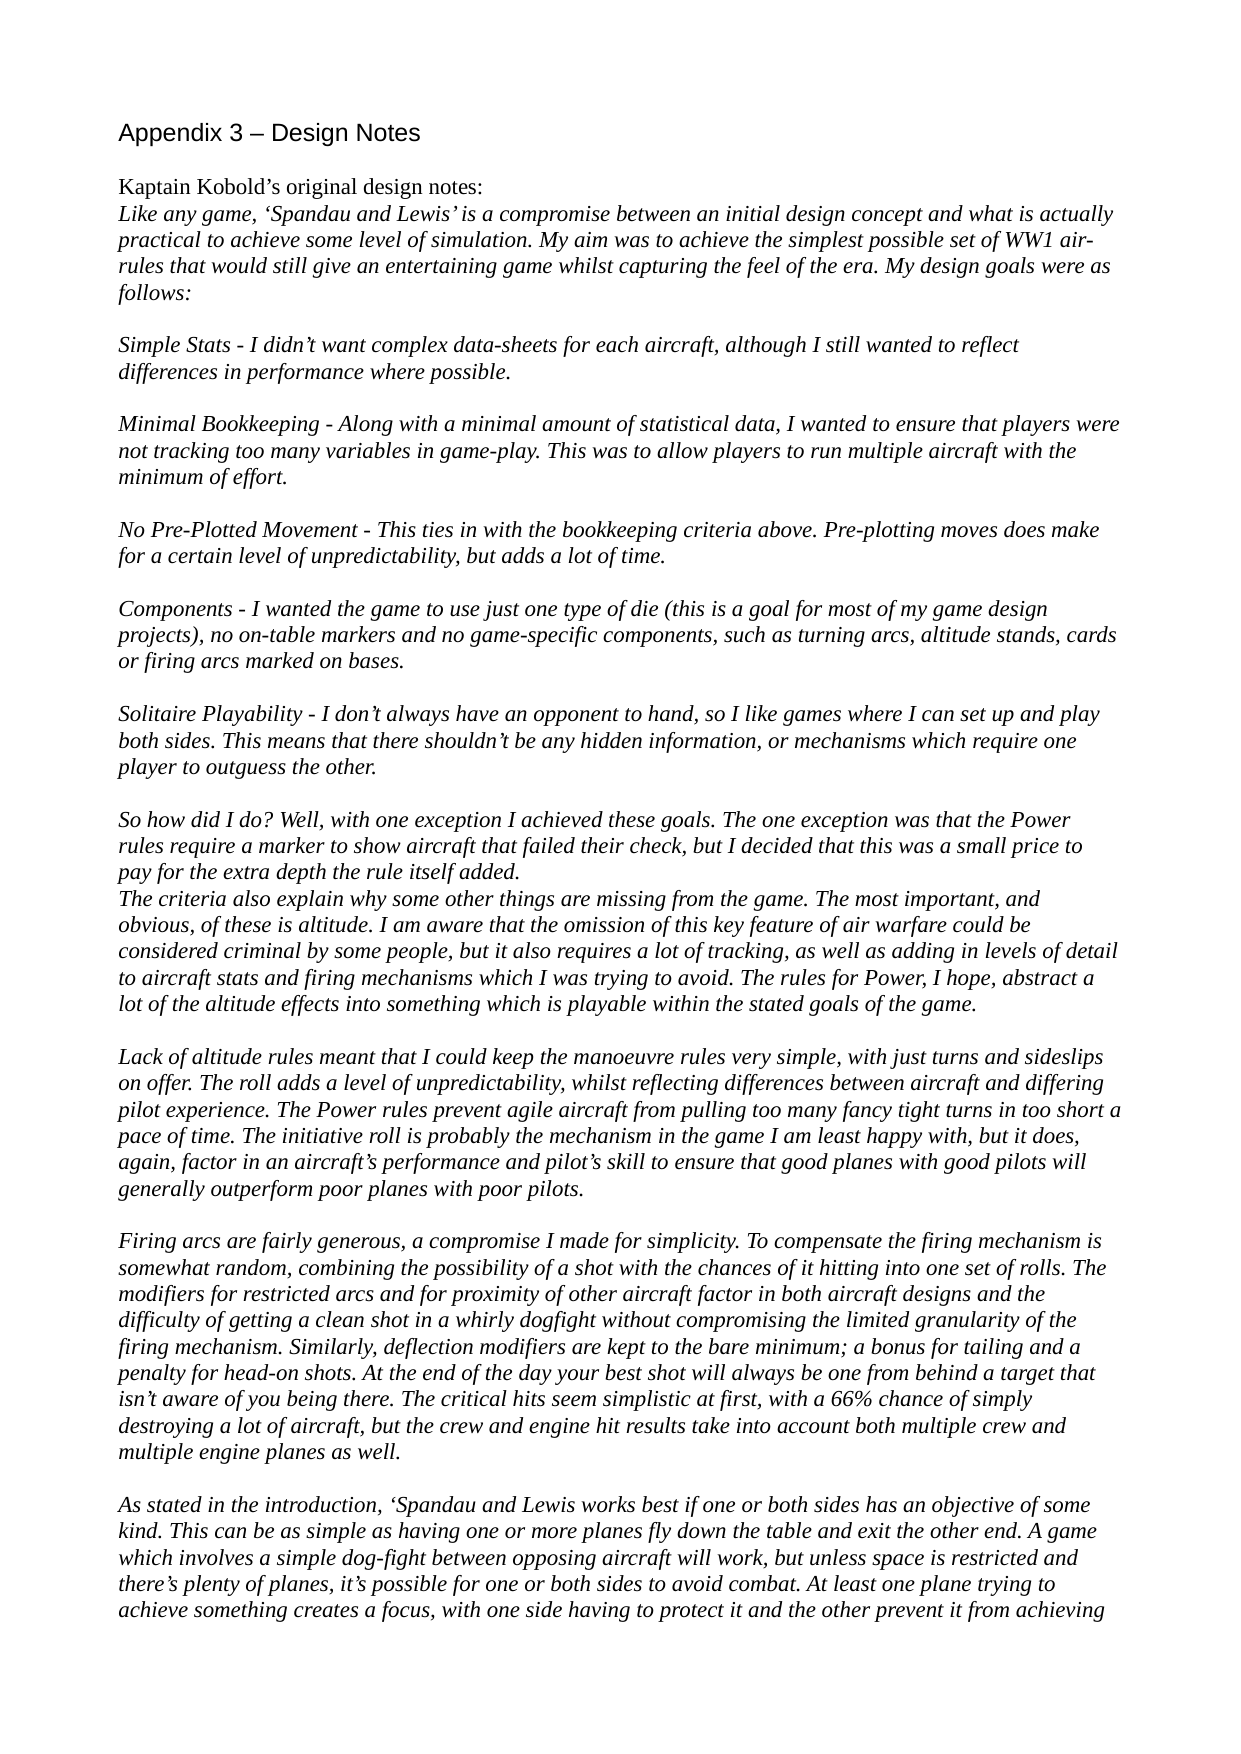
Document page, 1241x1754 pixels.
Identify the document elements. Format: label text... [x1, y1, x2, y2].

text The criteria also explain why some other things are missing from the game. The most important, and obvious, of these is altitude. I am aware that the omission of this key feature of air warfare could be considered criminal by some people, but it also requires a lot of tracking, as well as adding in levels of detail to aircraft stats and firing mechanisms which I was trying to avoid. The rules for Power, I hope, abstract a lot of the altitude effects into something which is playable within the stated goals of the game. [118, 885, 1122, 1017]
text Solitaire Playability - I don’t always have an opponent to hand, so I like games where I can set up and play both sides. This means that there shouldn’t be any hidden information, or mechanisms which require one player to outguess the other. [118, 700, 1122, 779]
text Components - I wanted the game to use just one type of die (this is a goal for most of my game design projects), no on-table markers and no game-specific components, such as turning arcs, altitude stands, cards or firing arcs marked on bases. [118, 595, 1122, 674]
text Kaptain Kobold’s original design notes: [118, 173, 1122, 199]
text Minimal Bookkeeping - Along with a minimal amount of statistical data, I wanted to ensure that players were not tracking too many variables in game-play. This was to allow players to run multiple aircraft with the minimum of effort. [118, 410, 1122, 489]
text Firing arcs are fairly generous, a compromise I made for simplicity. To compensate the firing mechanism is somewhat random, combining the possibility of a shot with the chances of it hitting into one set of rolls. The modifiers for restricted arcs and for proximity of other aircraft factor in both aircraft designs and the difficulty of getting a clean shot in a whirly dogfight without compromising the limited granularity of the firing mechanism. Similarly, deflection modifiers are kept to the bare minimum; a bonus for tailing and a penalty for head-on shots. At the end of the day your best shot will always be one from behind a target that isn’t aware of you being there. The critical hits seem simplistic at first, with a 66% chance of simply destroying a lot of aircraft, but the crew and engine hit results take into account both multiple crew and multiple engine planes as well. [118, 1227, 1122, 1464]
text Like any game, ‘Spandau and Lewis’ is a compromise between an initial design concept and what is actually practical to achieve some level of simulation. My aim was to achieve the simplest possible set of WW1 air-rules that would still give an entertaining game whilst capturing the feel of the era. My design goals were as follows: [118, 199, 1122, 305]
text So how did I do? Well, with one exception I achieved these goals. The one exception was that the Power rules require a marker to show aircraft that failed their check, but I decided that this was a small price to pay for the extra depth the rule itself added. [118, 806, 1122, 885]
text As stated in the introduction, ‘Spandau and Lewis works best if one or both sides has an objective of some kind. This can be as simple as having one or more planes fly down the table and exit the other end. A game which involves a simple dog-fight between opposing aircraft will work, but unless space is restricted and there’s plenty of planes, it’s possible for one or both sides to avoid combat. At least one plane trying to achieve something creates a focus, with one side having to protect it and the other prevent it from achieving [118, 1491, 1122, 1623]
text Simple Stats - I didn’t want complex data-sheets for each aircraft, although I still wanted to reflect differences in performance where possible. [118, 331, 1122, 384]
text Appendix 3 – Design Notes [118, 118, 1122, 147]
text Lack of altitude rules meant that I could keep the manoeuvre rules very simple, with just turns and sideslips on offer. The roll adds a level of unpredictability, whilst reflecting differences between aircraft and differing pilot experience. The Power rules prevent agile aircraft from pulling too many fancy tight turns in too short a pace of time. The initiative roll is probably the mechanism in the game I am least happy with, but it does, again, factor in an aircraft’s performance and pilot’s skill to ensure that good planes with good pilots will generally outperform poor planes with poor pilots. [118, 1043, 1122, 1201]
text No Pre-Plotted Movement - This ties in with the bookkeeping criteria above. Pre-plotting moves does make for a certain level of unpredictability, but adds a lot of time. [118, 516, 1122, 568]
